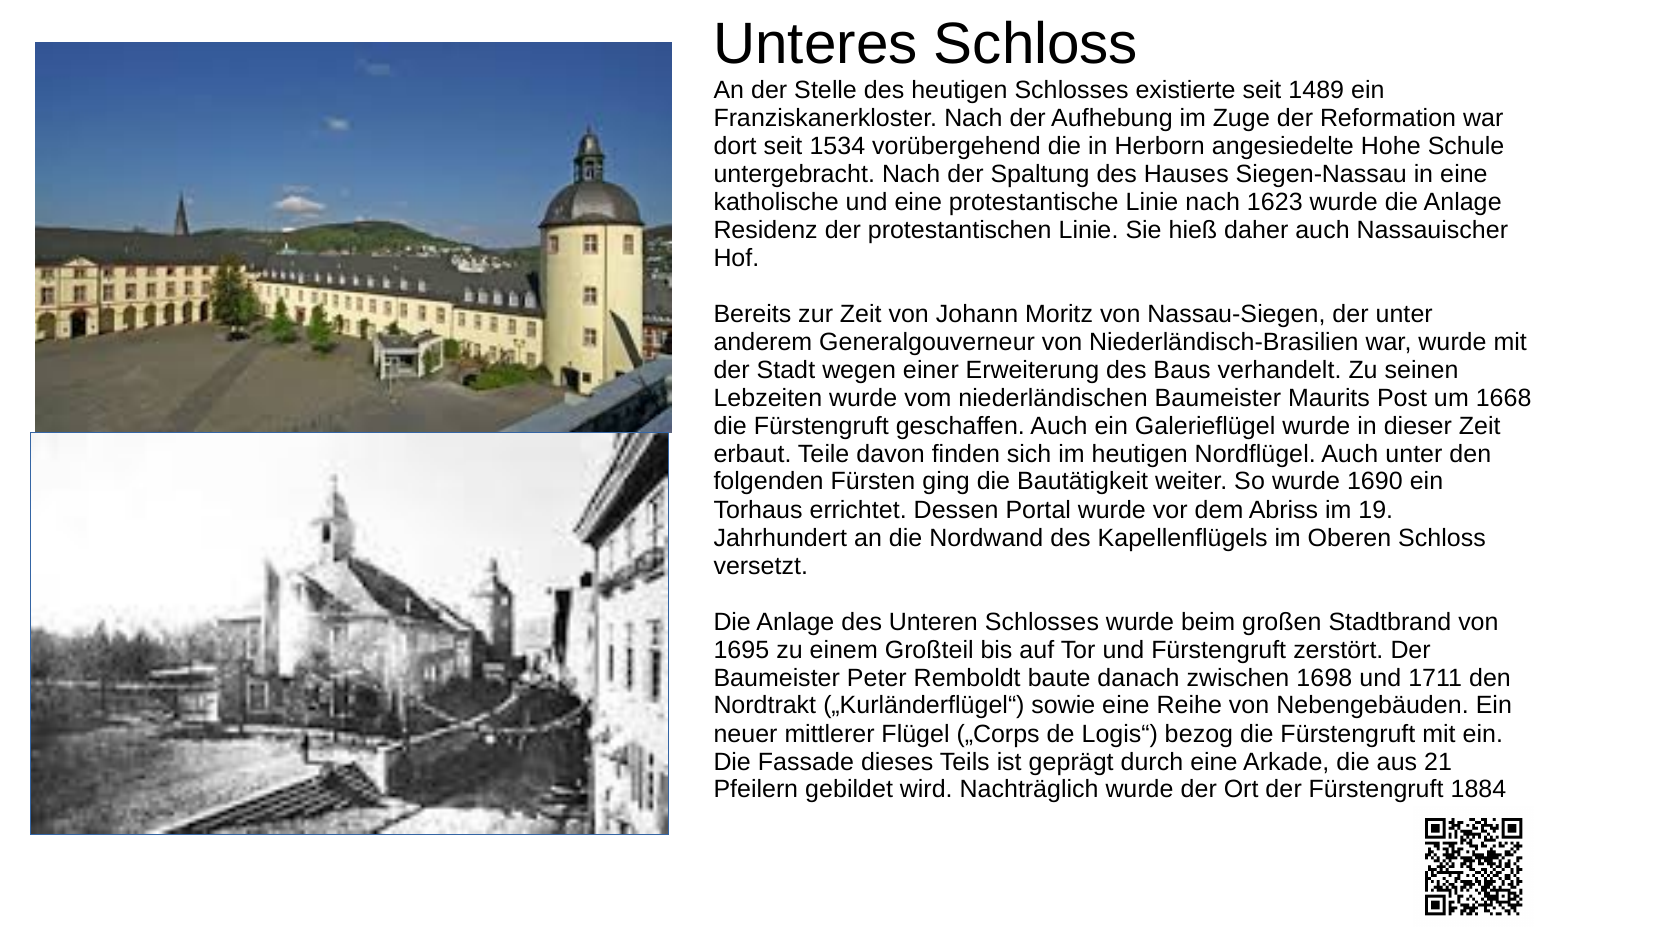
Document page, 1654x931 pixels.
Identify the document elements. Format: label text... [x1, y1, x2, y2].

title Unteres Schloss An der Stelle des heutigen Schlosses existierte seit 1489 ein Franziskanerkloster. Nach der Aufhebung im Zuge der Reformation war dort seit 1534 vorübergehend die in Herborn angesiedelte Hohe Schule untergebracht. Nach der Spaltung des Hauses Siegen-Nassau in eine katholische und eine protestantische Linie nach 1623 wurde die Anlage Residenz der protestantischen Linie. Sie hieß daher auch Nassauischer Hof. Bereits zur Zeit von Johann Moritz von Nassau-Siegen, der unter anderem Generalgouverneur von Niederländisch-Brasilien war, wurde mit der Stadt wegen einer Erweiterung des Baus verhandelt. Zu seinen Lebzeiten wurde vom niederländischen Baumeister Maurits Post um 1668 die Fürstengruft geschaffen. Auch ein Galerieflügel wurde in dieser Zeit erbaut. Teile davon finden sich im heutigen Nordflügel. Auch unter den folgenden Fürsten ging die Bautätigkeit weiter. So wurde 1690 ein Torhaus errichtet. Dessen Portal wurde vor dem Abriss im 19. Jahrhundert an die Nordwand des Kapellenflügels im Oberen Schloss versetzt. Die Anlage des Unteren Schlosses wurde beim großen Stadtbrand von 1695 zu einem Großteil bis auf Tor und Fürstengruft zerstört. Der Baumeister Peter Remboldt baute danach zwischen 1698 und 1711 den Nordtrakt („Kurländerflügel“) sowie eine Reihe von Nebengebäuden. Ein neuer mittlerer Flügel („Corps de Logis“) bezog die Fürstengruft mit ein. Die Fassade dieses Teils ist geprägt durch eine Arkade, die aus 21 Pfeilern gebildet wird. Nachträglich wurde der Ort der Fürstengruft 1884 [713, 27, 1535, 787]
picture [30, 42, 672, 835]
picture [1413, 806, 1534, 927]
